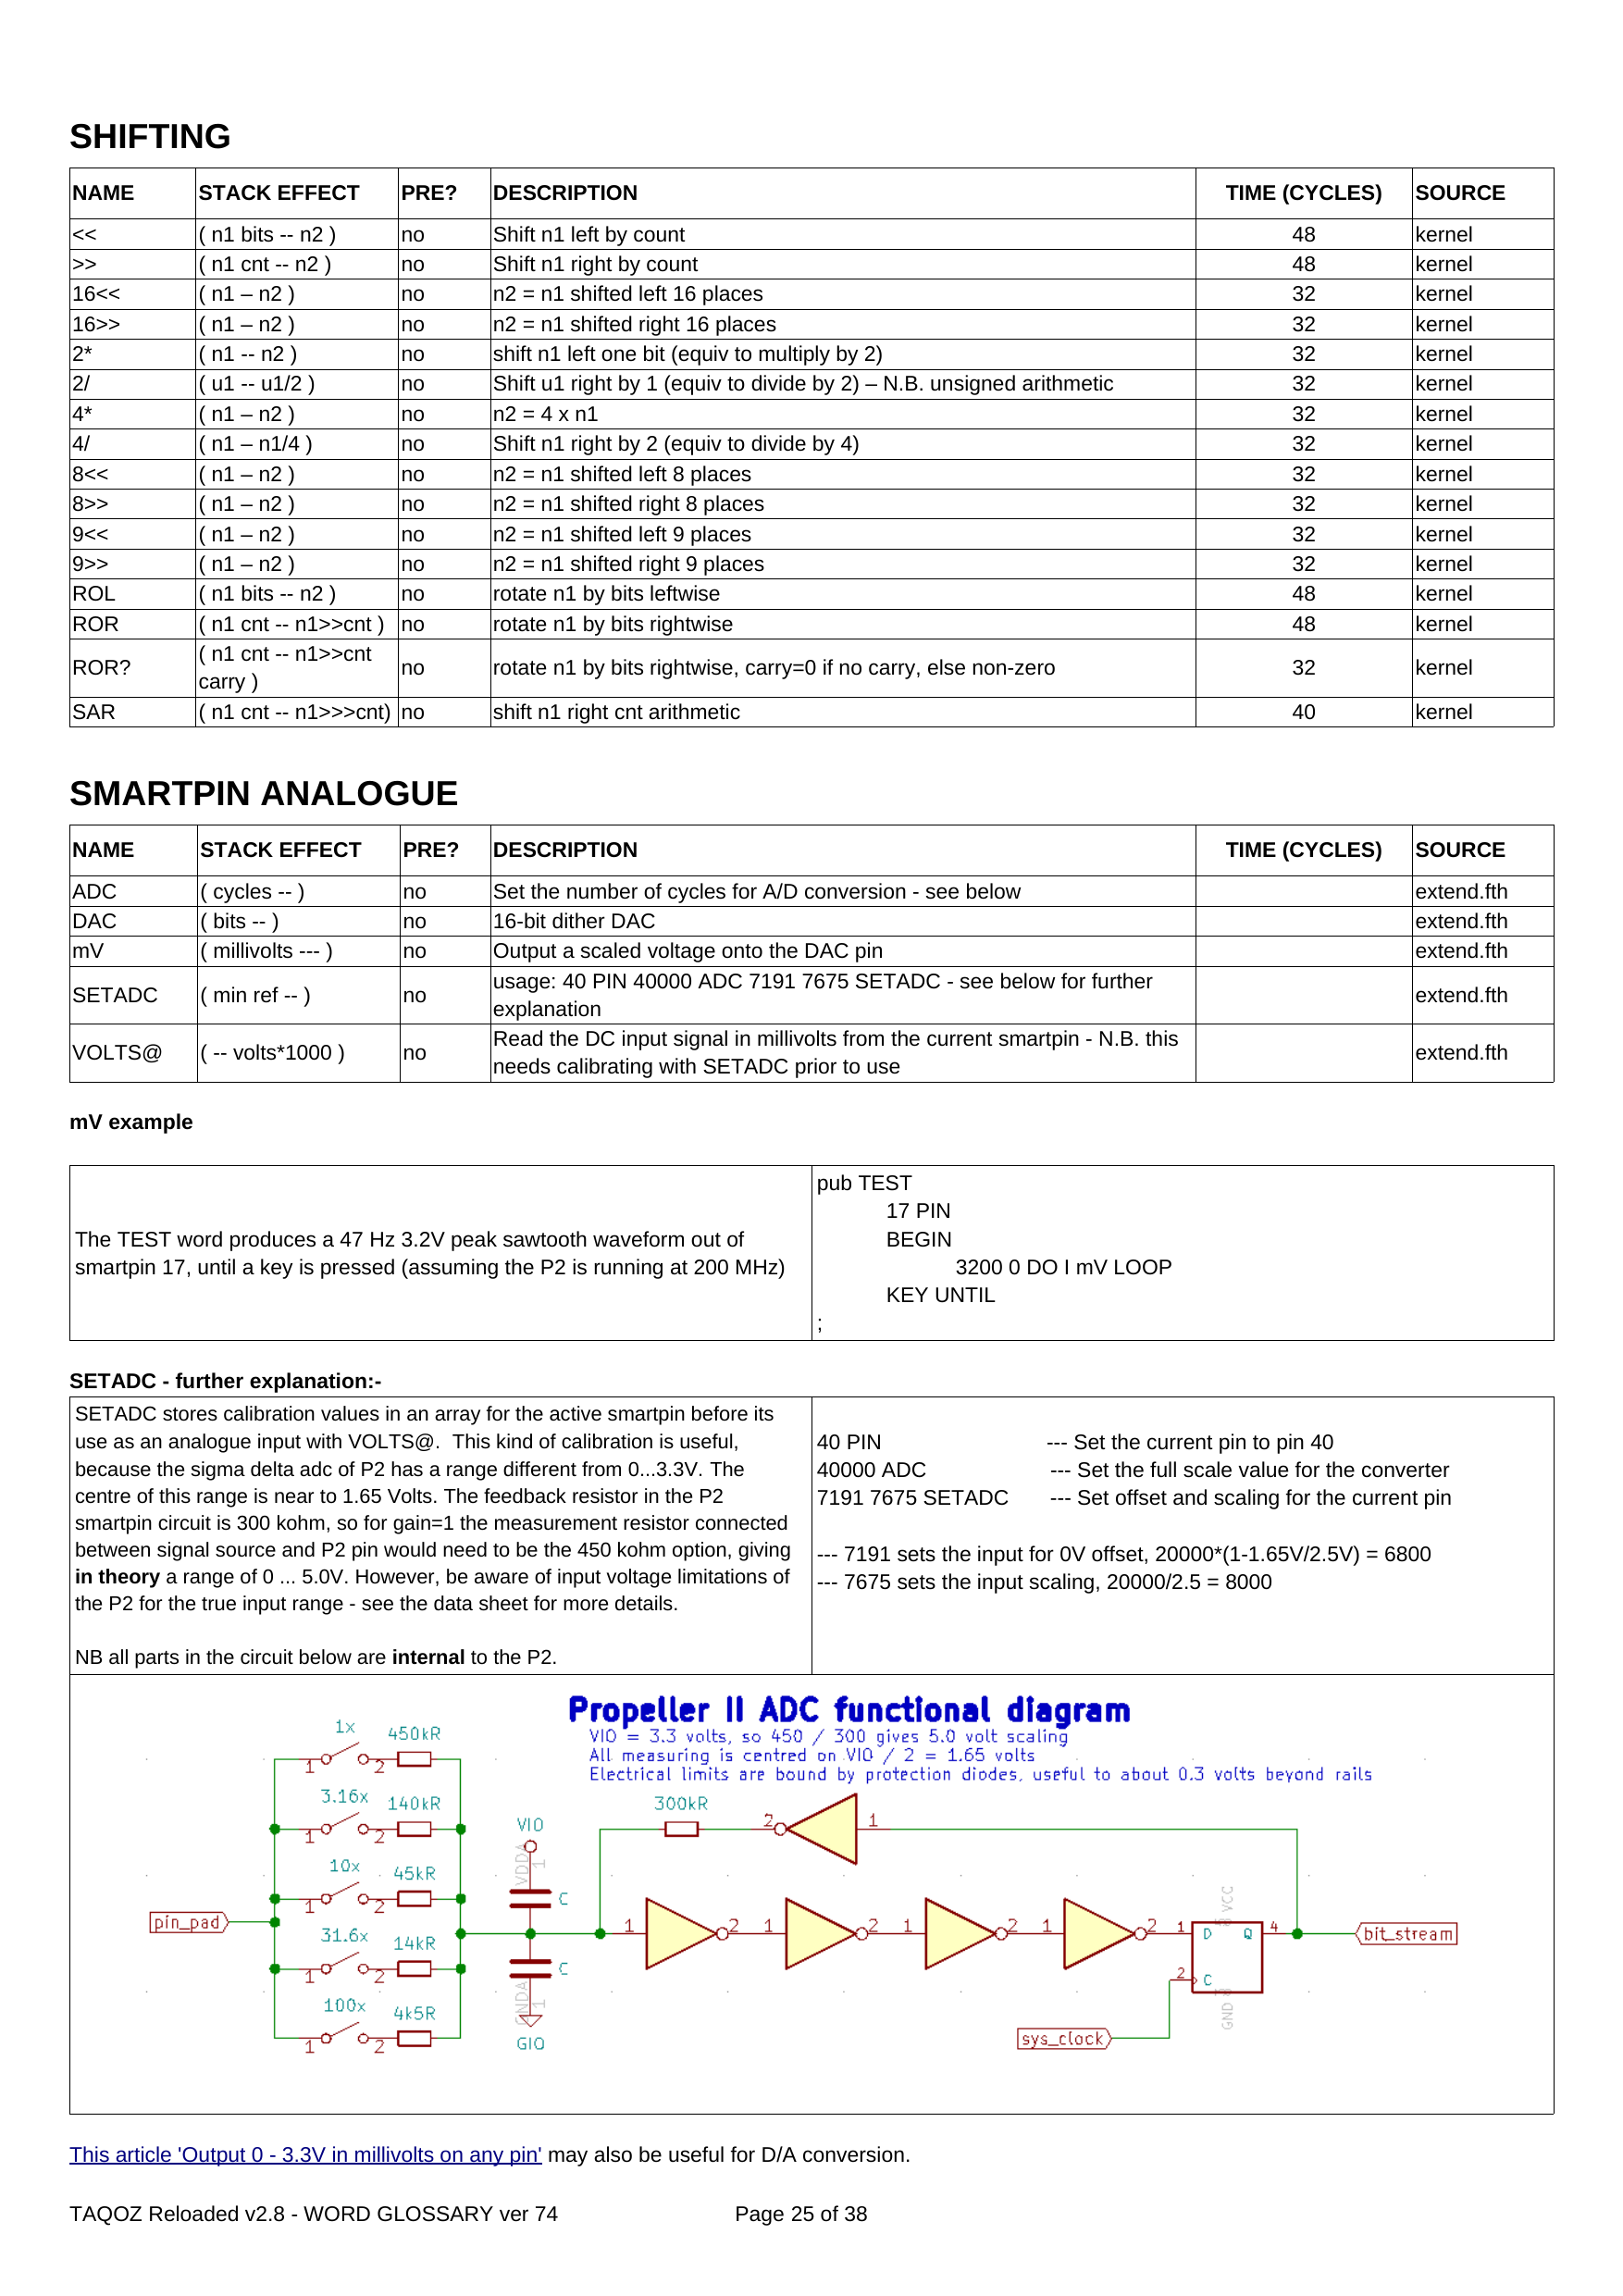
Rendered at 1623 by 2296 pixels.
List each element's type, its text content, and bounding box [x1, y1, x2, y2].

table_cell ( n1 – n2 ) [196, 310, 398, 339]
table_cell [1196, 967, 1412, 1024]
table_header PRE? [401, 825, 490, 875]
table_cell no [401, 907, 490, 936]
table_cell 8<< [70, 460, 195, 489]
table_cell 32 [1196, 279, 1412, 309]
table_cell no [399, 490, 490, 518]
text mV example [69, 1110, 1554, 1134]
table_cell 2/ [70, 370, 195, 399]
table_cell kernel [1413, 519, 1554, 549]
table_header DESCRIPTION [491, 168, 1196, 218]
table_cell rotate n1 by bits leftwise [491, 579, 1196, 609]
table_cell n2 = n1 shifted right 16 places [491, 310, 1196, 339]
table_cell Set the number of cycles for A/D conversion - see below [491, 876, 1196, 906]
table_cell 32 [1196, 429, 1412, 459]
table_cell kernel [1413, 370, 1554, 399]
table_cell extend.fth [1413, 907, 1554, 936]
table_header SOURCE [1413, 168, 1554, 218]
table_cell no [399, 250, 490, 279]
table_header TIME (CYCLES) [1196, 825, 1412, 875]
table_cell ROL [70, 579, 195, 609]
table_cell ( n1 -- n2 ) [196, 340, 398, 368]
table_cell no [399, 219, 490, 249]
text This article 'Output 0 - 3.3V in millivolts on any pin' may also be useful for D/A conversion. [69, 2141, 1554, 2166]
table_cell ADC [70, 876, 197, 906]
table_cell Read the DC input signal in millivolts from the current smartpin - N.B. this needs calibrating with SETADC prior to use [491, 1024, 1196, 1082]
table_cell kernel [1413, 400, 1554, 428]
table_cell no [399, 519, 490, 549]
picture [126, 1687, 1486, 2081]
table_cell 32 [1196, 370, 1412, 399]
table_cell no [399, 610, 490, 639]
table_cell 16>> [70, 310, 195, 339]
table_cell no [399, 579, 490, 609]
subtitle SHIFTING [69, 116, 1554, 155]
table_cell 9>> [70, 550, 195, 578]
table_cell 2* [70, 340, 195, 368]
table_cell ( n1 cnt -- n1>>>cnt) [196, 698, 398, 726]
table_cell SETADC [70, 967, 197, 1024]
table_cell 16<< [70, 279, 195, 309]
table_cell 48 [1196, 250, 1412, 279]
table_cell extend.fth [1413, 937, 1554, 966]
table_cell mV [70, 937, 197, 966]
table_cell kernel [1413, 250, 1554, 279]
table_cell no [401, 937, 490, 966]
text SETADC - further explanation:- [69, 1369, 1554, 1393]
table_cell SAR [70, 698, 195, 726]
table_cell 48 [1196, 610, 1412, 639]
table_cell >> [70, 250, 195, 279]
table_cell kernel [1413, 550, 1554, 578]
table_cell ( n1 – n2 ) [196, 400, 398, 428]
table_cell no [399, 639, 490, 696]
table_cell ( cycles -- ) [198, 876, 400, 906]
table_cell no [401, 967, 490, 1024]
table_cell DAC [70, 907, 197, 936]
table_cell 32 [1196, 310, 1412, 339]
table_cell no [401, 876, 490, 906]
table_header STACK EFFECT [198, 825, 400, 875]
table_cell ROR [70, 610, 195, 639]
table_cell 32 [1196, 460, 1412, 489]
table_cell ( n1 – n2 ) [196, 490, 398, 518]
table_cell 32 [1196, 639, 1412, 696]
table_cell ( n1 bits -- n2 ) [196, 579, 398, 609]
table_cell ( millivolts --- ) [198, 937, 400, 966]
table_cell kernel [1413, 219, 1554, 249]
table_cell 8>> [70, 490, 195, 518]
table_header The TEST word produces a 47 Hz 3.2V peak sawtooth waveform out of smartpin 17, until a key is pressed (assuming the P2 is running at 200 MHz) [70, 1166, 811, 1340]
table_cell rotate n1 by bits rightwise, carry=0 if no carry, else non-zero [491, 639, 1196, 696]
table_cell extend.fth [1413, 1024, 1554, 1082]
table_cell ( n1 bits -- n2 ) [196, 219, 398, 249]
table_cell 40 [1196, 698, 1412, 726]
table_header SETADC stores calibration values in an array for the active smartpin before its use as an analogue input with VOLTS@. This kind of calibration is useful, because the sigma delta adc of P2 has a range different from 0...3.3V. The centre of this range is near to 1.65 Volts. The feedback resistor in the P2 smartpin circuit is 300 kohm, so for gain=1 the measurement resistor connected between signal source and P2 pin would need to be the 450 kohm option, giving in theory a range of 0 ... 5.0V. However, be aware of input voltage limitations of the P2 for the true input range - see the data sheet for more details. NB all parts in the circuit below are internal to the P2. [70, 1397, 811, 1674]
table_header TIME (CYCLES) [1196, 168, 1412, 218]
table_cell shift n1 left one bit (equiv to multiply by 2) [491, 340, 1196, 368]
table_cell ( n1 – n2 ) [196, 519, 398, 549]
table_cell extend.fth [1413, 967, 1554, 1024]
table_cell 32 [1196, 519, 1412, 549]
table_cell shift n1 right cnt arithmetic [491, 698, 1196, 726]
table_cell kernel [1413, 639, 1554, 696]
table_cell no [401, 1024, 490, 1082]
table_cell kernel [1413, 460, 1554, 489]
table_cell 32 [1196, 400, 1412, 428]
table_cell 9<< [70, 519, 195, 549]
table_cell Shift n1 right by count [491, 250, 1196, 279]
table_header NAME [70, 168, 195, 218]
table_header SOURCE [1413, 825, 1554, 875]
table_cell 32 [1196, 340, 1412, 368]
table_cell << [70, 219, 195, 249]
table_cell n2 = n1 shifted left 16 places [491, 279, 1196, 309]
table_header NAME [70, 825, 197, 875]
table_cell 48 [1196, 579, 1412, 609]
table_cell Shift n1 left by count [491, 219, 1196, 249]
table_cell no [399, 550, 490, 578]
table_cell n2 = n1 shifted right 9 places [491, 550, 1196, 578]
table_cell no [399, 460, 490, 489]
table_cell Shift n1 right by 2 (equiv to divide by 4) [491, 429, 1196, 459]
table_cell kernel [1413, 698, 1554, 726]
table_header 40 PIN --- Set the current pin to pin 40 40000 ADC --- Set the full scale value for the converter 7191 7675 SETADC --- Set offset and scaling for the current pin --- 7191 sets the input for 0V offset, 20000*(1-1.65V/2.5V) = 6800 --- 7675 sets the input scaling, 20000/2.5 = 8000 [812, 1397, 1554, 1674]
table_cell 4* [70, 400, 195, 428]
table_cell n2 = n1 shifted left 9 places [491, 519, 1196, 549]
table_header PRE? [399, 168, 490, 218]
table_cell no [399, 279, 490, 309]
table_cell ( u1 -- u1/2 ) [196, 370, 398, 399]
table_cell kernel [1413, 429, 1554, 459]
table_cell ( n1 cnt -- n2 ) [196, 250, 398, 279]
table_cell [70, 1675, 1554, 2114]
table_cell [1196, 1024, 1412, 1082]
table_cell n2 = 4 x n1 [491, 400, 1196, 428]
table_cell extend.fth [1413, 876, 1554, 906]
table_cell 4/ [70, 429, 195, 459]
table_cell Output a scaled voltage onto the DAC pin [491, 937, 1196, 966]
table_cell no [399, 370, 490, 399]
table_cell ( n1 – n2 ) [196, 550, 398, 578]
table_cell [1196, 907, 1412, 936]
table_header pub TEST 17 PIN BEGIN 3200 0 DO I mV LOOP KEY UNTIL ; [812, 1166, 1554, 1340]
table_cell kernel [1413, 610, 1554, 639]
table_cell 16-bit dither DAC [491, 907, 1196, 936]
table_cell Shift u1 right by 1 (equiv to divide by 2) – N.B. unsigned arithmetic [491, 370, 1196, 399]
table_cell n2 = n1 shifted left 8 places [491, 460, 1196, 489]
table_cell ( n1 cnt -- n1>>cnt carry ) [196, 639, 398, 696]
table_cell ( n1 – n2 ) [196, 279, 398, 309]
table_cell no [399, 310, 490, 339]
table_cell ( n1 – n1/4 ) [196, 429, 398, 459]
table_cell 32 [1196, 550, 1412, 578]
table_cell no [399, 400, 490, 428]
table_cell kernel [1413, 310, 1554, 339]
table_cell ROR? [70, 639, 195, 696]
table_cell kernel [1413, 279, 1554, 309]
table_cell ( min ref -- ) [198, 967, 400, 1024]
table_cell rotate n1 by bits rightwise [491, 610, 1196, 639]
table_header DESCRIPTION [491, 825, 1196, 875]
subtitle SMARTPIN ANALOGUE [69, 773, 1554, 813]
table_cell no [399, 340, 490, 368]
table_cell ( -- volts*1000 ) [198, 1024, 400, 1082]
table_cell [1196, 876, 1412, 906]
table_cell kernel [1413, 490, 1554, 518]
table_cell no [399, 698, 490, 726]
table_cell 48 [1196, 219, 1412, 249]
table_cell no [399, 429, 490, 459]
table_cell kernel [1413, 340, 1554, 368]
table_cell ( n1 – n2 ) [196, 460, 398, 489]
table_header STACK EFFECT [196, 168, 398, 218]
table_cell ( n1 cnt -- n1>>cnt ) [196, 610, 398, 639]
table_cell kernel [1413, 579, 1554, 609]
table_cell [1196, 937, 1412, 966]
table_cell n2 = n1 shifted right 8 places [491, 490, 1196, 518]
table_cell ( bits -- ) [198, 907, 400, 936]
table_cell 32 [1196, 490, 1412, 518]
table_cell usage: 40 PIN 40000 ADC 7191 7675 SETADC - see below for further explanation [491, 967, 1196, 1024]
table_cell VOLTS@ [70, 1024, 197, 1082]
